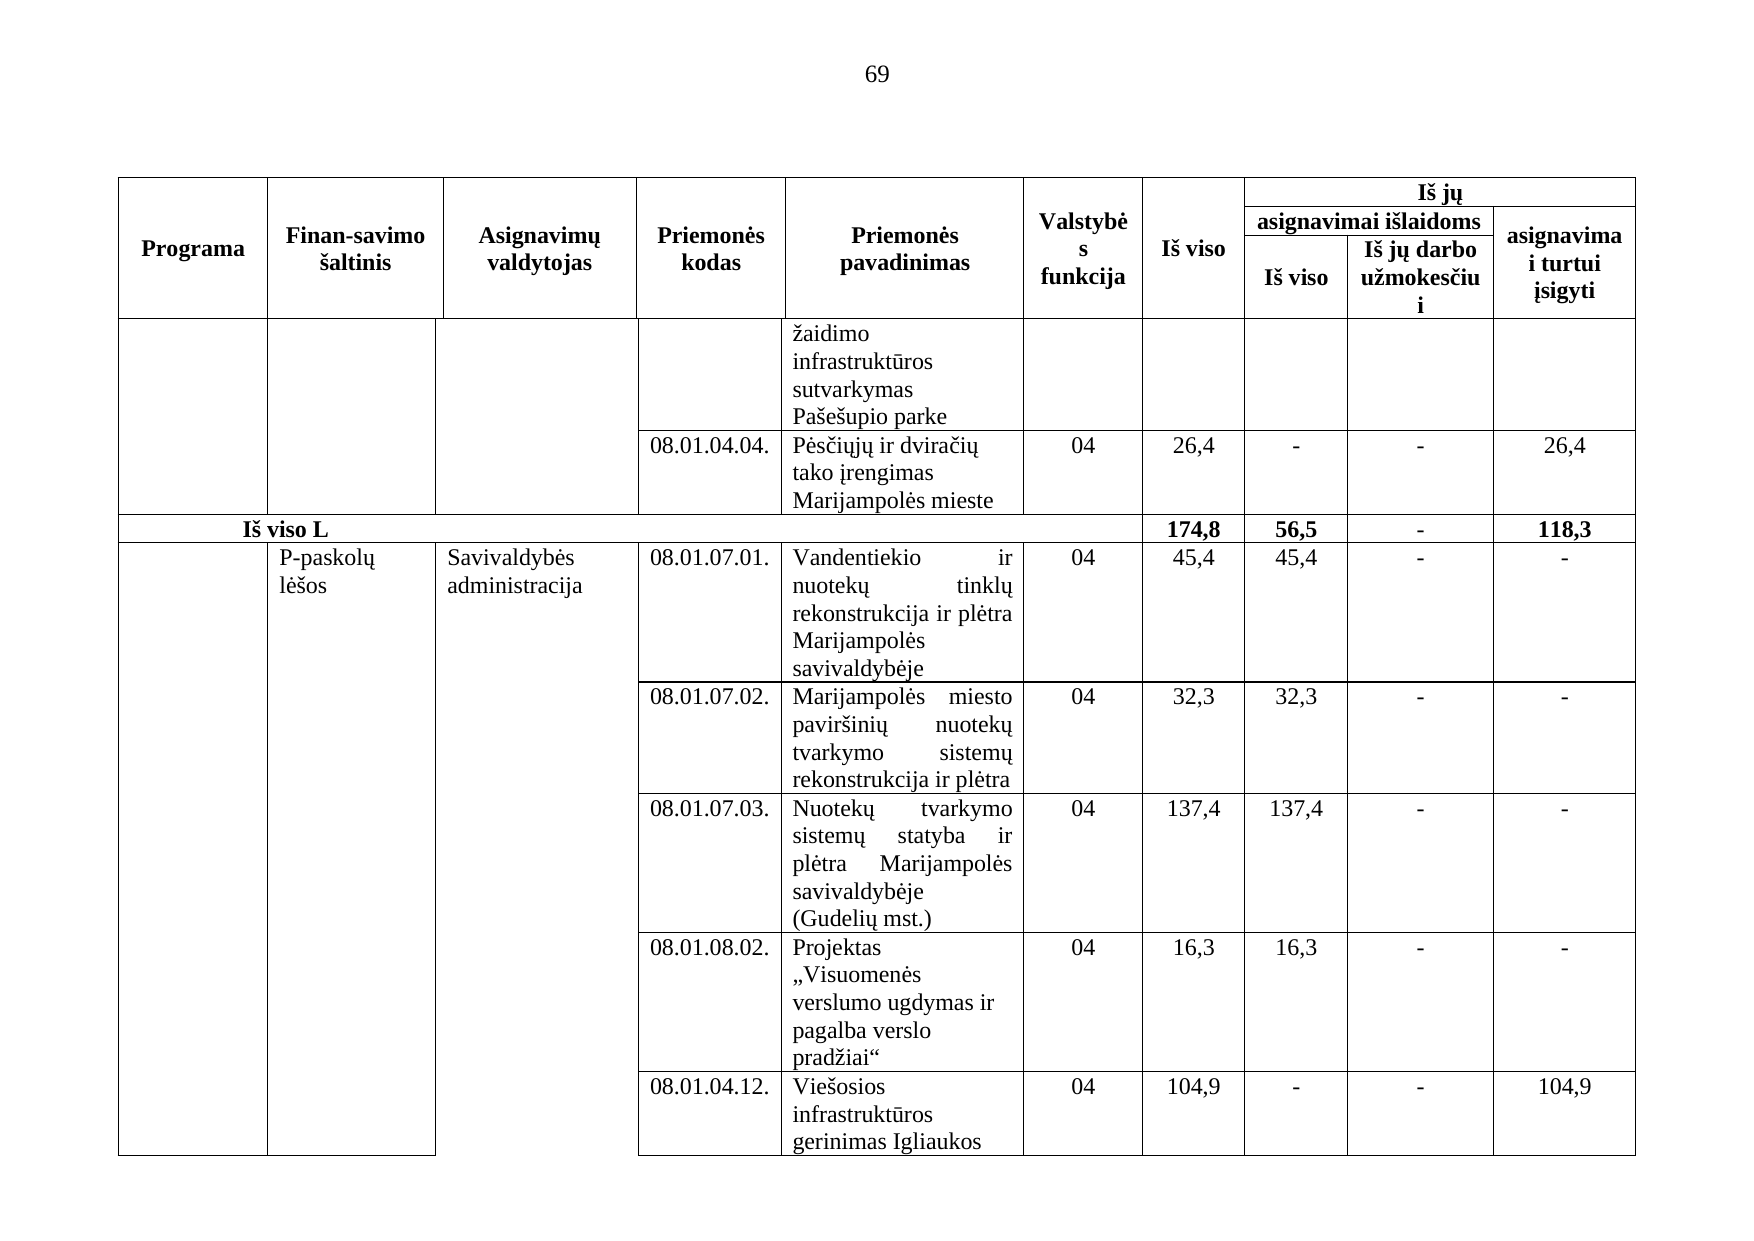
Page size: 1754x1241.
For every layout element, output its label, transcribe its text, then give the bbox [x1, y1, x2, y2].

table_cell [119, 319, 267, 514]
table_cell Pėsčiųjų ir dviračių tako įrengimas Marijampolės mieste [782, 431, 1023, 514]
table_cell [119, 543, 267, 1155]
table_cell - [1245, 431, 1347, 514]
table_cell 08.01.08.02. [639, 933, 781, 1071]
table_cell 137,4 [1245, 794, 1347, 932]
table_header Priemonės pavadinimas [786, 178, 1023, 318]
table_header Iš viso [1143, 178, 1244, 318]
table_cell - [1494, 543, 1635, 681]
table_header Asignavimų valdytojas [444, 178, 636, 318]
table_cell [1245, 319, 1347, 430]
table_cell [436, 319, 638, 514]
table_cell 26,4 [1143, 431, 1244, 514]
table_cell [1494, 319, 1635, 430]
table_cell 32,3 [1143, 683, 1244, 793]
table_cell Projektas „Visuomenės verslumo ugdymas ir pagalba verslo pradžiai“ [782, 933, 1023, 1071]
table_cell 04 [1024, 431, 1142, 514]
table_cell 08.01.07.01. [639, 543, 781, 681]
table_cell 32,3 [1245, 683, 1347, 793]
table_header Iš jų [1245, 178, 1635, 206]
table_header Priemonės kodas [637, 178, 785, 318]
table_cell [268, 319, 435, 514]
table_cell - [1494, 794, 1635, 932]
table_cell - [1494, 683, 1635, 793]
table_cell 08.01.07.02. [639, 683, 781, 793]
table_cell Marijampolės miesto paviršinių nuotekų tvarkymo sistemų rekonstrukcija ir plėtra [782, 683, 1023, 793]
table_cell - [1348, 933, 1493, 1071]
table_cell 08.01.04.04. [639, 431, 781, 514]
table_cell 04 [1024, 683, 1142, 793]
table_cell - [1348, 515, 1493, 542]
table_cell Savivaldybės administracija [436, 543, 638, 1155]
table_cell 16,3 [1245, 933, 1347, 1071]
table_cell - [1494, 933, 1635, 1071]
table_cell asignavimai išlaidoms [1245, 207, 1493, 234]
table_cell 45,4 [1245, 543, 1347, 681]
table_cell - [1245, 1072, 1347, 1155]
table_cell 04 [1024, 933, 1142, 1071]
table_cell Iš viso [1245, 236, 1347, 318]
table_cell - [1348, 794, 1493, 932]
table_cell - [1348, 431, 1493, 514]
table_cell 26,4 [1494, 431, 1635, 514]
table_cell asignavimai turtui įsigyti [1494, 207, 1635, 318]
table_cell - [1348, 1072, 1493, 1155]
table_cell 04 [1024, 543, 1142, 681]
table_cell 04 [1024, 1072, 1142, 1155]
table_cell Iš jų darbo užmokesčiui [1348, 236, 1493, 318]
table_cell Iš viso L [119, 515, 1142, 542]
table_cell [1024, 319, 1142, 430]
table_cell P-paskolų lėšos [268, 543, 435, 1155]
table_cell Vandentiekio ir nuotekų tinklų rekonstrukcija ir plėtra Marijampolės savivaldybėje [782, 543, 1023, 681]
table_cell - [1348, 319, 1493, 430]
table_cell 104,9 [1143, 1072, 1244, 1155]
table_cell 118,3 [1494, 515, 1635, 542]
table_cell 137,4 [1143, 794, 1244, 932]
table_cell 174,8 [1143, 515, 1244, 542]
table_cell [639, 319, 781, 430]
table_cell 08.01.07.03. [639, 794, 781, 932]
table_cell 08.01.04.12. [639, 1072, 781, 1155]
table_cell 45,4 [1143, 543, 1244, 681]
table_cell - [1348, 683, 1493, 793]
table_cell 16,3 [1143, 933, 1244, 1071]
table_cell Nuotekų tvarkymo sistemų statyba ir plėtra Marijampolės savivaldybėje (Gudelių mst.) [782, 794, 1023, 932]
table_header Finan-savimo šaltinis [268, 178, 443, 318]
table_cell [1143, 319, 1244, 430]
table_header Valstybės funkcija [1024, 178, 1142, 318]
table_cell 104,9 [1494, 1072, 1635, 1155]
table_header Programa [119, 178, 267, 318]
table_cell 04 [1024, 794, 1142, 932]
table_cell - [1348, 543, 1493, 681]
table_cell 56,5 [1245, 515, 1347, 542]
table_cell žaidimo infrastruktūros sutvarkymas Pašešupio parke [782, 319, 1023, 430]
table_cell Viešosios infrastruktūros gerinimas Igliaukos [782, 1072, 1023, 1155]
